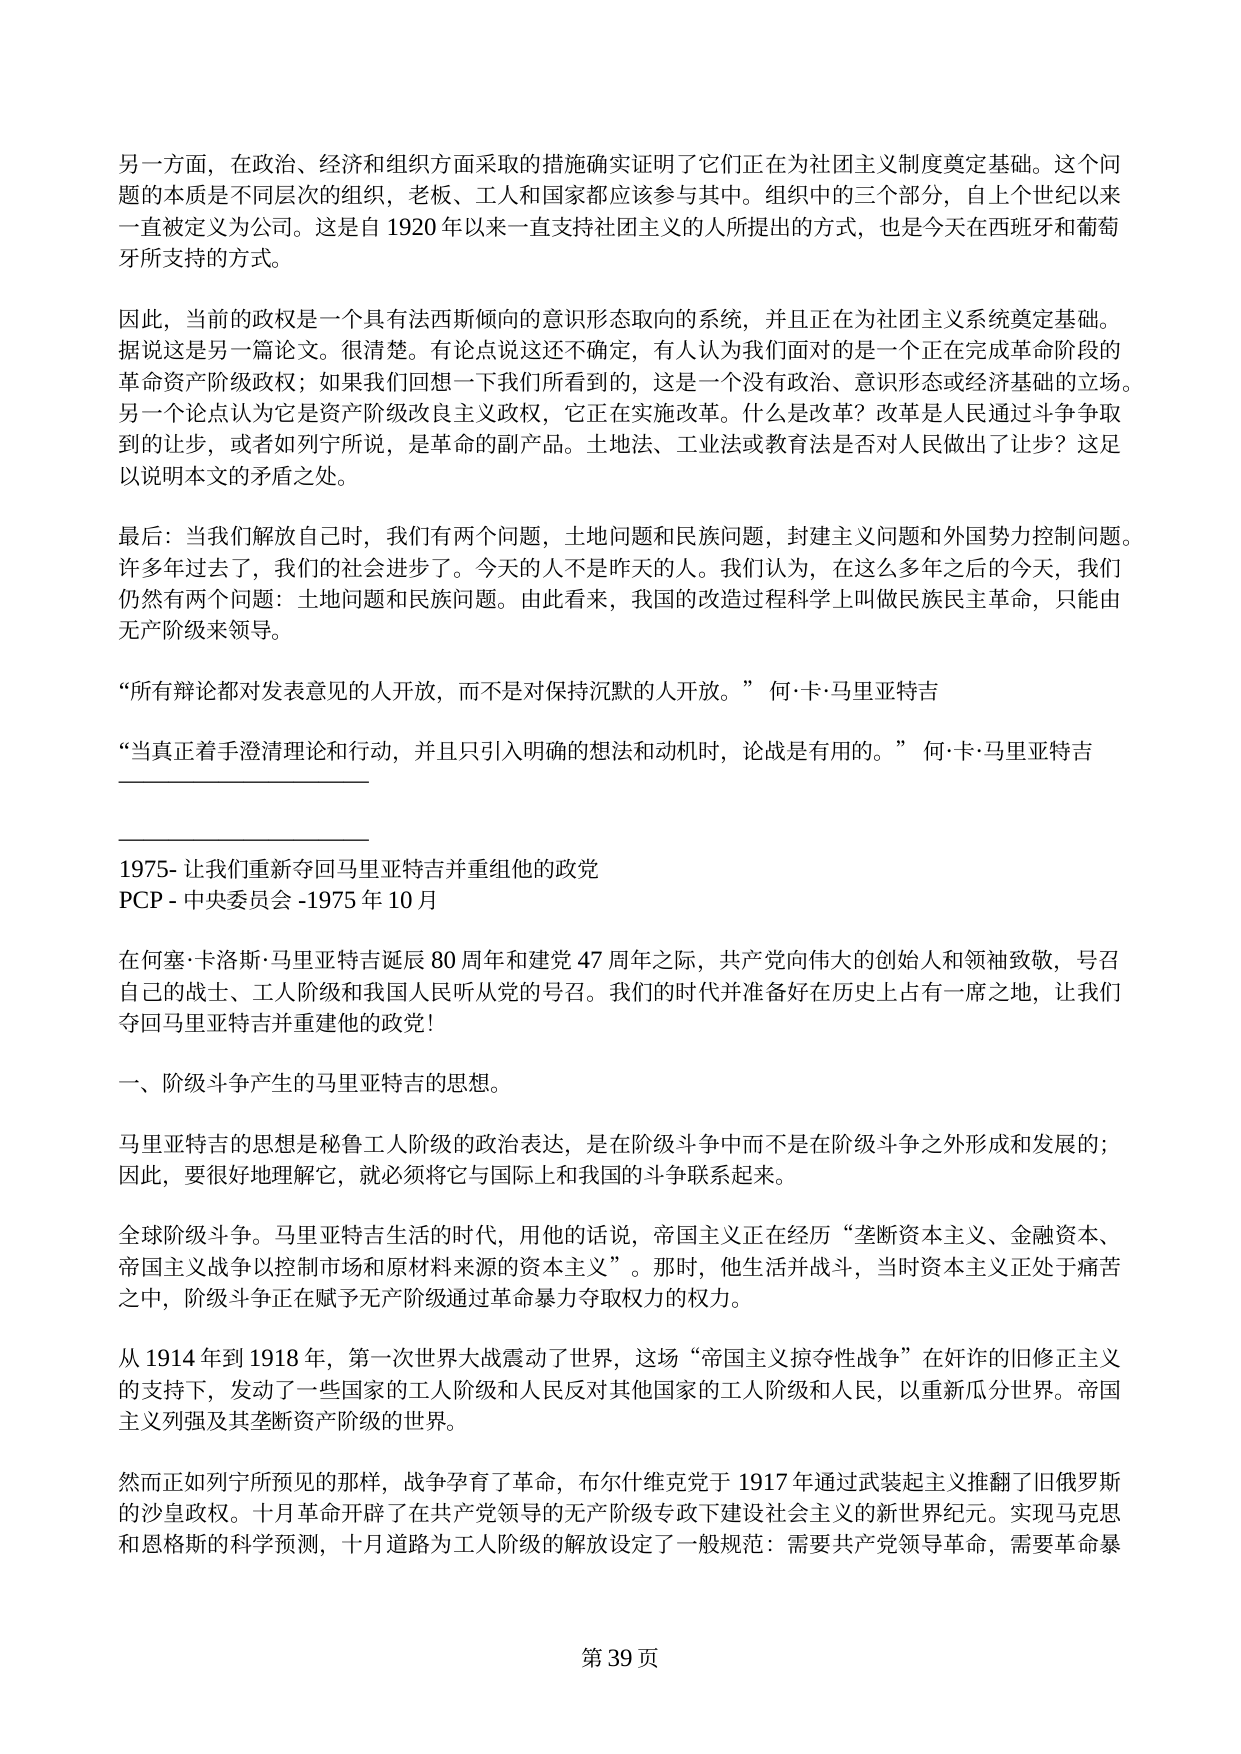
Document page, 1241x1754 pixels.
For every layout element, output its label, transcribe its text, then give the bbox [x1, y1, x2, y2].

text “所有辩论都对发表意见的人开放，而不是对保持沉默的人开放。” 何·卡·马里亚特吉 [118, 674, 1122, 705]
text 全球阶级斗争。马里亚特吉生活的时代，用他的话说，帝国主义正在经历“垄断资本主义、金融资本、帝国主义战争以控制市场和原材料来源的资本主义”。那时，他生活并战斗，当时资本主义正处于痛苦之中，阶级斗争正在赋予无产阶级通过革命暴力夺取权力的权力。 [118, 1218, 1122, 1313]
text 从1914年到1918年，第一次世界大战震动了世界，这场“帝国主义掠夺性战争”在奸诈的旧修正主义的支持下，发动了一些国家的工人阶级和人民反对其他国家的工人阶级和人民，以重新瓜分世界。帝国主义列强及其垄断资产阶级的世界。 [118, 1342, 1122, 1436]
text —————————— [118, 823, 1122, 852]
text 因此，当前的政权是一个具有法西斯倾向的意识形态取向的系统，并且正在为社团主义系统奠定基础。据说这是另一篇论文。很清楚。有论点说这还不确定，有人认为我们面对的是一个正在完成革命阶段的革命资产阶级政权；如果我们回想一下我们所看到的，这是一个没有政治、意识形态或经济基础的立场。另一个论点认为它是资产阶级改良主义政权，它正在实施改革。什么是改革？改革是人民通过斗争争取到的让步，或者如列宁所说，是革命的副产品。土地法、工业法或教育法是否对人民做出了让步？这足以说明本文的矛盾之处。 [118, 302, 1122, 491]
text 1975- 让我们重新夺回马里亚特吉并重组他的政党 [118, 852, 1122, 883]
text 另一方面，在政治、经济和组织方面采取的措施确实证明了它们正在为社团主义制度奠定基础。这个问题的本质是不同层次的组织，老板、工人和国家都应该参与其中。组织中的三个部分，自上个世纪以来一直被定义为公司。这是自1920年以来一直支持社团主义的人所提出的方式，也是今天在西班牙和葡萄牙所支持的方式。 [118, 147, 1122, 273]
text PCP - 中央委员会 -1975年10月 [118, 883, 1122, 915]
text 最后：当我们解放自己时，我们有两个问题，土地问题和民族问题，封建主义问题和外国势力控制问题。许多年过去了，我们的社会进步了。今天的人不是昨天的人。我们认为，在这么多年之后的今天，我们仍然有两个问题：土地问题和民族问题。由此看来，我国的改造过程科学上叫做民族民主革命，只能由无产阶级来领导。 [118, 519, 1122, 645]
text 马里亚特吉的思想是秘鲁工人阶级的政治表达，是在阶级斗争中而不是在阶级斗争之外形成和发展的；因此，要很好地理解它，就必须将它与国际上和我国的斗争联系起来。 [118, 1127, 1122, 1190]
text 在何塞·卡洛斯·马里亚特吉诞辰80周年和建党47周年之际，共产党向伟大的创始人和领袖致敬，号召自己的战士、工人阶级和我国人民听从党的号召。我们的时代并准备好在历史上占有一席之地，让我们夺回马里亚特吉并重建他的政党！ [118, 943, 1122, 1038]
text 然而正如列宁所预见的那样，战争孕育了革命，布尔什维克党于1917年通过武装起主义推翻了旧俄罗斯的沙皇政权。十月革命开辟了在共产党领导的无产阶级专政下建设社会主义的新世界纪元。实现马克思和恩格斯的科学预测，十月道路为工人阶级的解放设定了一般规范：需要共产党领导革命，需要革命暴 [118, 1465, 1122, 1559]
text “当真正着手澄清理论和行动，并且只引入明确的想法和动机时，论战是有用的。” 何·卡·马里亚特吉 [118, 734, 1122, 766]
text 一、阶级斗争产生的马里亚特吉的思想。 [118, 1067, 1122, 1098]
text —————————— [118, 766, 1122, 794]
